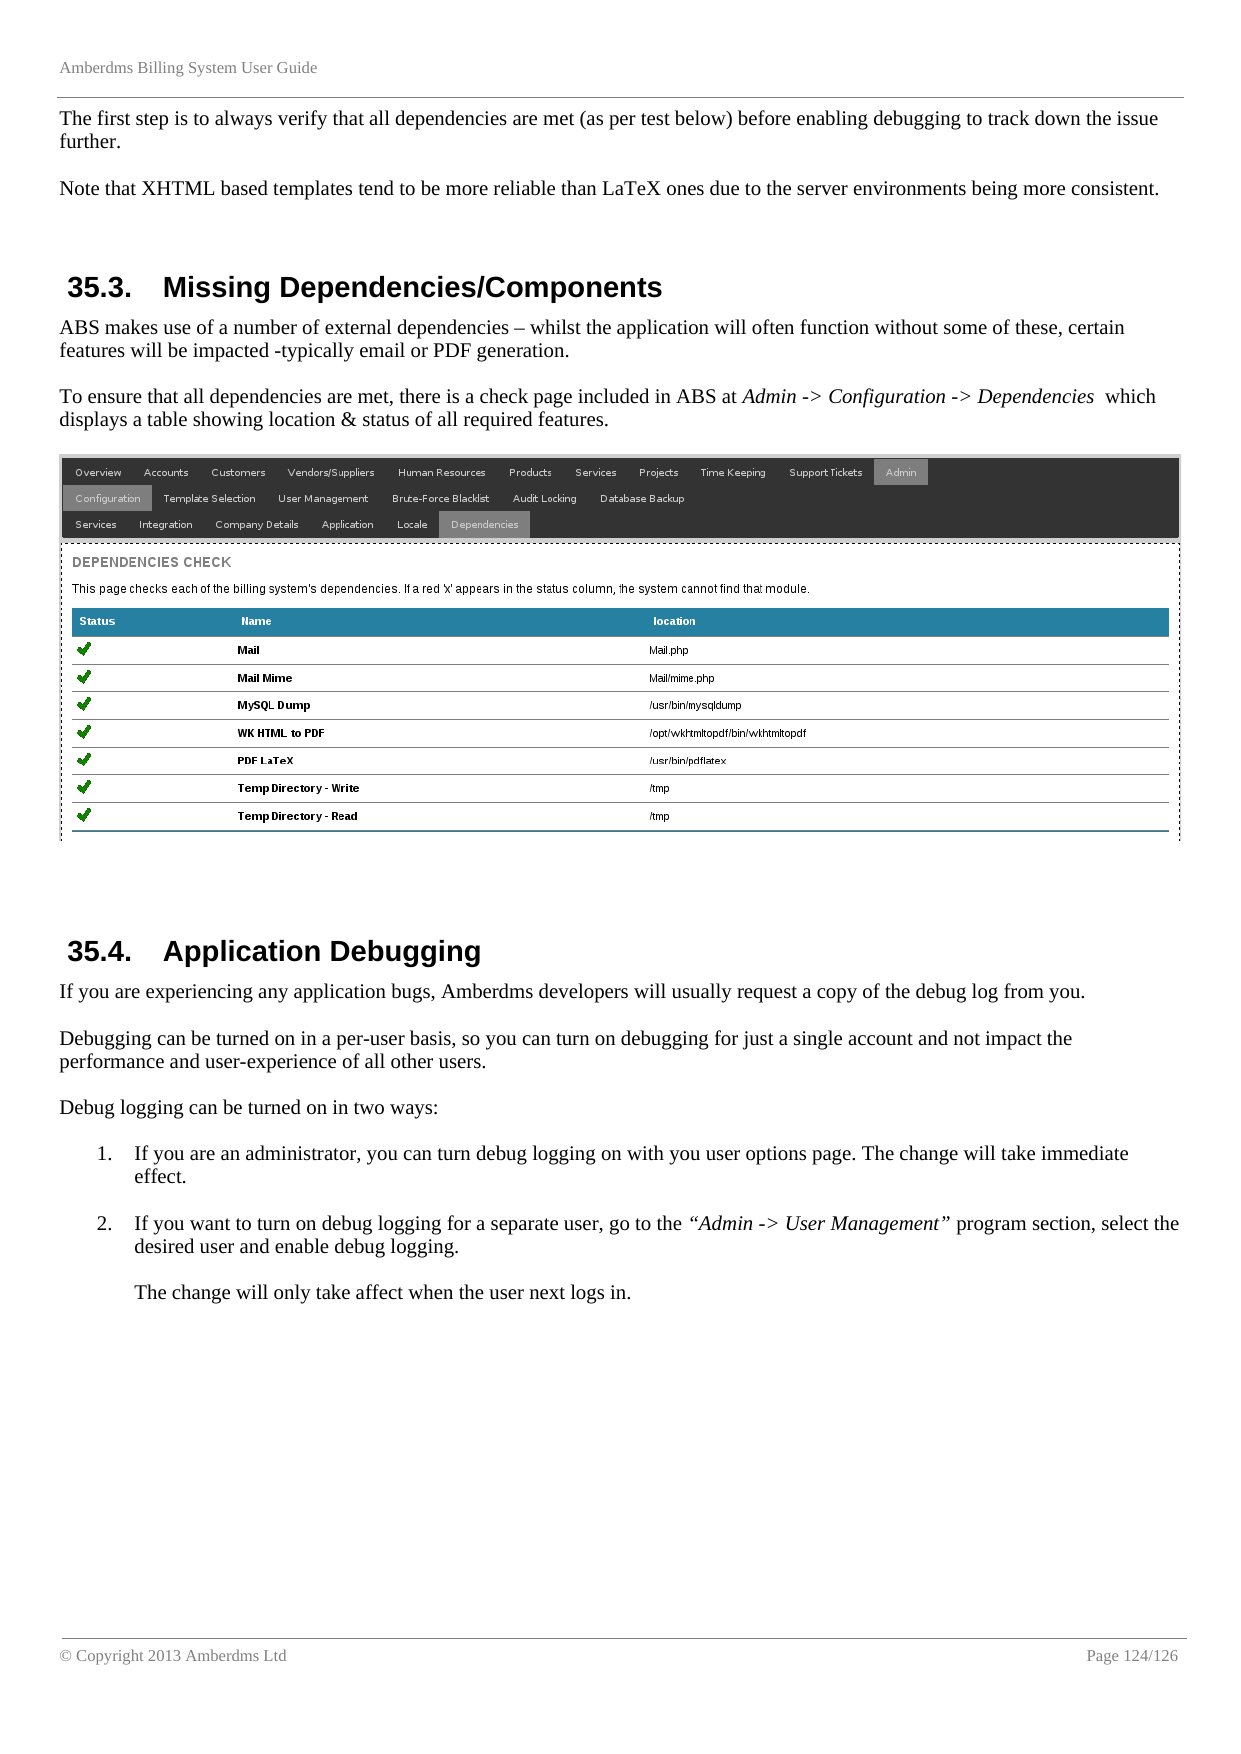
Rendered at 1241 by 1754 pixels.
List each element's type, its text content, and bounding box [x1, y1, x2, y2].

text Debugging can be turned on in a per-user basis, so you can turn on debugging for just a single account and not impact the performance and user-experience of all other users. [59, 1026, 1181, 1073]
text To ensure that all dependencies are met, there is a check page included in ABS at Admin -> Configuration -> Dependencies which displays a table showing location & status of all required features. [59, 385, 1181, 431]
text Note that XHTML based templates tend to be more reliable than LaTeX ones due to the server environments being more consistent. [59, 176, 1181, 199]
list If you want to turn on debug logging for a separate user, go to the “Admin -> User Management” program section, select the desired user and enable debug logging. [97, 1211, 1181, 1258]
list If you are an administrator, you can turn debug logging on with you user options page. The change will take immediate effect. [97, 1142, 1181, 1188]
subtitle Application Debugging [59, 935, 1181, 968]
text The first step is to always verify that all dependencies are met (as per test below) before enabling debugging to track down the issue further. [59, 107, 1181, 153]
text If you are experiencing any application bugs, Amberdms developers will usually request a copy of the debug log from you. [59, 980, 1181, 1003]
text Debug logging can be turned on in two ways: [59, 1096, 1181, 1119]
list The change will only take affect when the user next logs in. [97, 1281, 1181, 1304]
text ABS makes use of a number of external dependencies – whilst the application will often function without some of these, certain features will be impacted -typically email or PDF generation. [59, 316, 1181, 362]
subtitle Missing Dependencies/Components [59, 271, 1181, 303]
picture [59, 454, 1182, 841]
